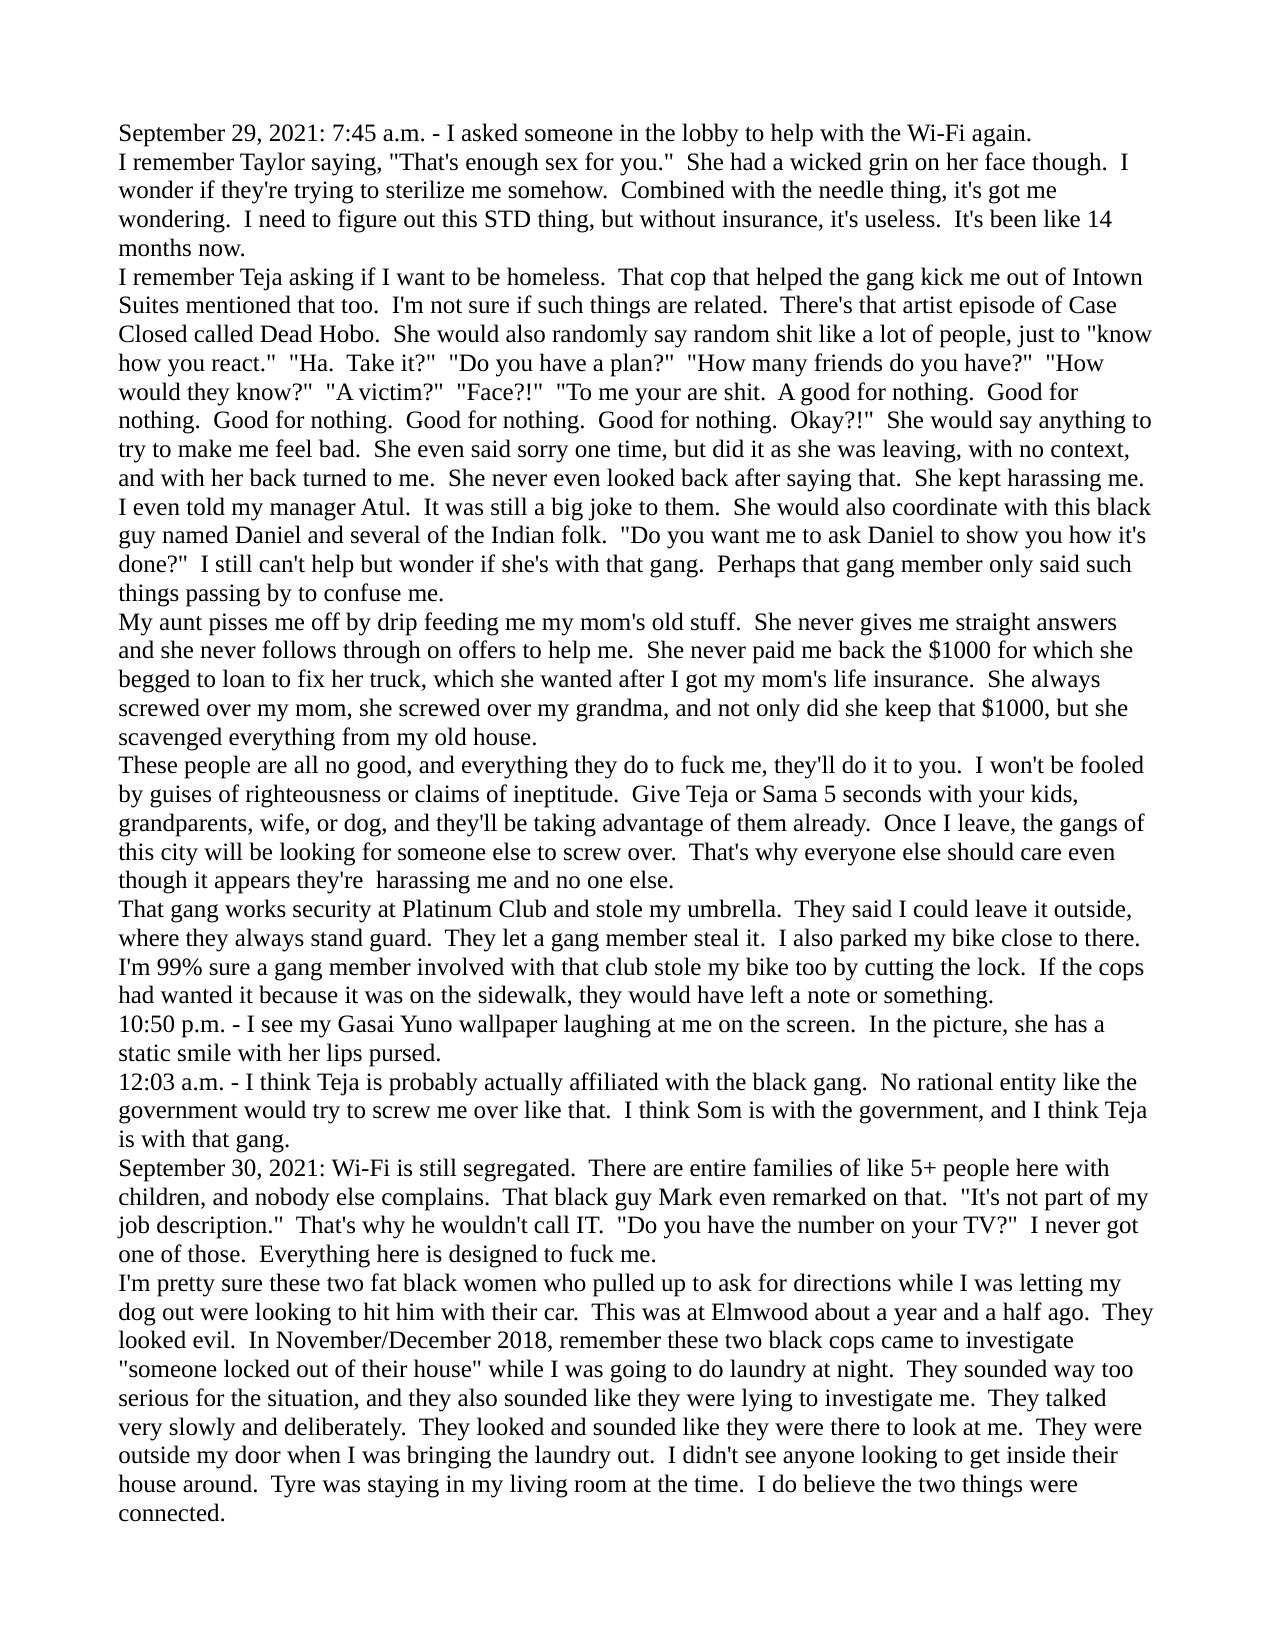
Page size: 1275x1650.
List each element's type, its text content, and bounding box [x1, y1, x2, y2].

text I'm pretty sure these two fat black women who pulled up to ask for directions while I was letting my dog out were looking to hit him with their car. This was at Elmwood about a year and a half ago. They looked evil. In November/December 2018, remember these two black cops came to investigate "someone locked out of their house" while I was going to do laundry at night. They sounded way too serious for the situation, and they also sounded like they were lying to investigate me. They talked very slowly and deliberately. They looked and sounded like they were there to look at me. They were outside my door when I was bringing the laundry out. I didn't see anyone looking to get inside their house around. Tyre was staying in my living room at the time. I do believe the two things were connected. [118, 1268, 1157, 1527]
text 10:50 p.m. - I see my Gasai Yuno wallpaper laughing at me on the screen. In the picture, she has a static smile with her lips pursed. [118, 1009, 1157, 1067]
text That gang works security at Platinum Club and stole my umbrella. They said I could leave it outside, where they always stand guard. They let a gang member steal it. I also parked my bike close to there. I'm 99% sure a gang member involved with that club stole my bike too by cutting the lock. If the cops had wanted it because it was on the sidewalk, they would have left a note or something. [118, 894, 1157, 1009]
text I remember Teja asking if I want to be homeless. That cop that helped the gang kick me out of Intown Suites mentioned that too. I'm not sure if such things are related. There's that artist episode of Case Closed called Dead Hobo. She would also randomly say random shit like a lot of people, just to "know how you react." "Ha. Take it?" "Do you have a plan?" "How many friends do you have?" "How would they know?" "A victim?" "Face?!" "To me your are shit. A good for nothing. Good for nothing. Good for nothing. Good for nothing. Good for nothing. Okay?!" She would say anything to try to make me feel bad. She even said sorry one time, but did it as she was leaving, with no context, and with her back turned to me. She never even looked back after saying that. She kept harassing me. I even told my manager Atul. It was still a big joke to them. She would also coordinate with this black guy named Daniel and several of the Indian folk. "Do you want me to ask Daniel to show you how it's done?" I still can't help but wonder if she's with that gang. Perhaps that gang member only said such things passing by to confuse me. [118, 262, 1157, 607]
text September 29, 2021: 7:45 a.m. - I asked someone in the lobby to help with the Wi-Fi again. [118, 118, 1157, 147]
text September 30, 2021: Wi-Fi is still segregated. There are entire families of like 5+ people here with children, and nobody else complains. That black guy Mark even remarked on that. "It's not part of my job description." That's why he wouldn't call IT. "Do you have the number on your TV?" I never got one of those. Everything here is designed to fuck me. [118, 1153, 1157, 1268]
text I remember Taylor saying, "That's enough sex for you." She had a wicked grin on her face though. I wonder if they're trying to sterilize me somehow. Combined with the needle thing, it's got me wondering. I need to figure out this STD thing, but without insurance, it's useless. It's been like 14 months now. [118, 147, 1157, 262]
text My aunt pisses me off by drip feeding me my mom's old stuff. She never gives me straight answers and she never follows through on offers to help me. She never paid me back the $1000 for which she begged to loan to fix her truck, which she wanted after I got my mom's life insurance. She always screwed over my mom, she screwed over my grandma, and not only did she keep that $1000, but she scavenged everything from my old house. [118, 607, 1157, 751]
text 12:03 a.m. - I think Teja is probably actually affiliated with the black gang. No rational entity like the government would try to screw me over like that. I think Som is with the government, and I think Teja is with that gang. [118, 1067, 1157, 1153]
text These people are all no good, and everything they do to fuck me, they'll do it to you. I won't be fooled by guises of righteousness or claims of ineptitude. Give Teja or Sama 5 seconds with your kids, grandparents, wife, or dog, and they'll be taking advantage of them already. Once I leave, the gangs of this city will be looking for someone else to screw over. That's why everyone else should care even though it appears they're harassing me and no one else. [118, 751, 1157, 894]
